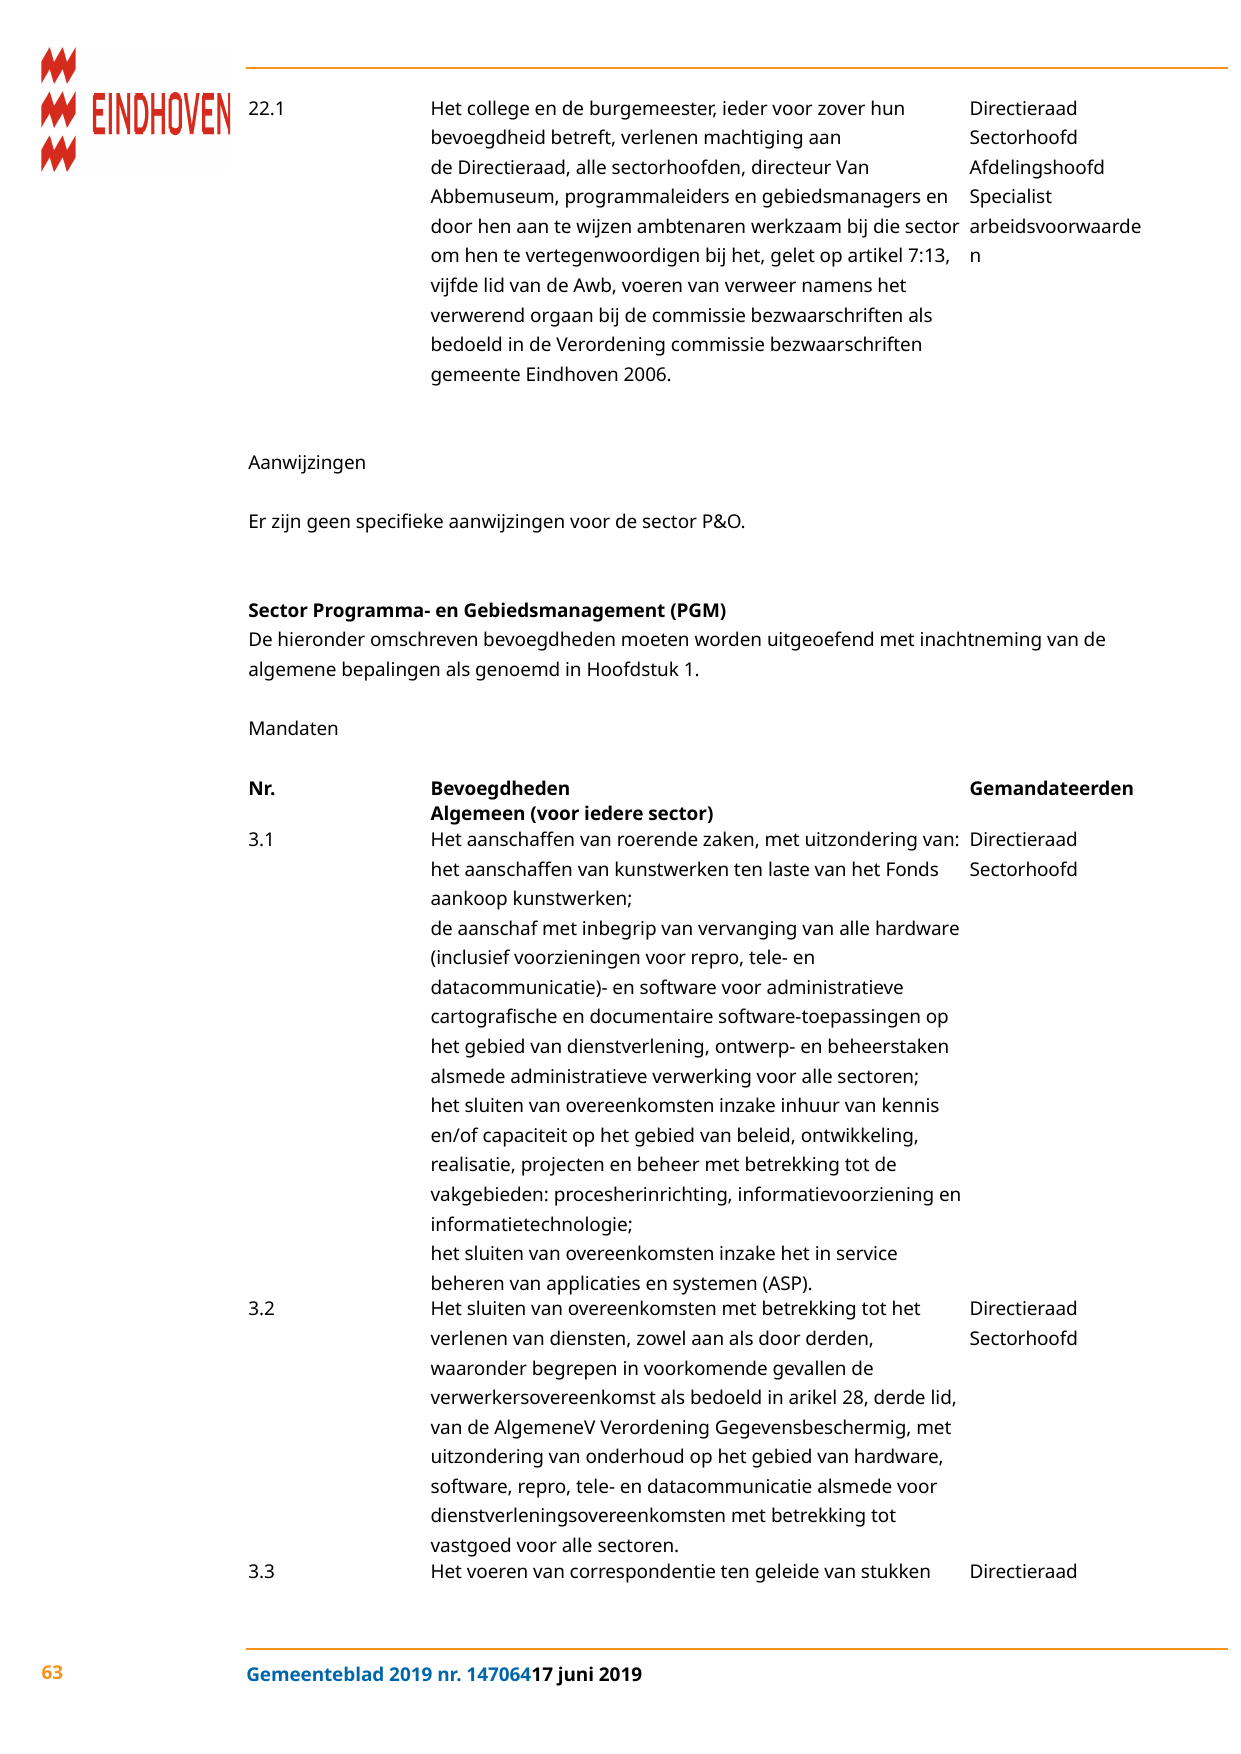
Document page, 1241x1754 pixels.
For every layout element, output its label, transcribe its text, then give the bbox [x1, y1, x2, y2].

table_cell Het voeren van correspondentie ten geleide van stukken [430, 1558, 969, 1584]
text De hieronder omschreven bevoegdheden moeten worden uitgeoefend met inachtneming van de algemene bepalingen als genoemd in Hoofdstuk 1. [248, 627, 1152, 682]
text Sector Programma- en Gebiedsmanagement (PGM) [248, 597, 1152, 623]
table_cell 3.1 [248, 826, 430, 1296]
text Mandaten [248, 715, 1152, 741]
table_cell Het sluiten van overeenkomsten met betrekking tot het verlenen van diensten, zowel aan als door derden, waaronder begrepen in voorkomende gevallen de verwerkersovereenkomst als bedoeld in arikel 28, derde lid, van de AlgemeneV Verordening Gegevensbeschermig, met uitzondering van onderhoud op het gebied van hardware, software, repro, tele- en datacommunicatie alsmede voor dienstverleningsovereenkomsten met betrekking tot vastgoed voor alle sectoren. [430, 1296, 969, 1558]
text Aanwijzingen [248, 449, 1152, 475]
table_cell 3.2 [248, 1296, 430, 1558]
table_header Nr. [248, 775, 430, 800]
table_cell Het aanschaffen van roerende zaken, met uitzondering van: het aanschaffen van kunstwerken ten laste van het Fonds aankoop kunstwerken; de aanschaf met inbegrip van vervanging van alle hardware (inclusief voorzieningen voor repro, tele- en datacommunicatie)- en software voor administratieve cartografische en documentaire software-toepassingen op het gebied van dienstverlening, ontwerp- en beheerstaken alsmede administratieve verwerking voor alle sectoren; het sluiten van overeenkomsten inzake inhuur van kennis en/of capaciteit op het gebied van beleid, ontwikkeling, realisatie, projecten en beheer met betrekking tot de vakgebieden: procesherinrichting, informatievoorziening en informatietechnologie; het sluiten van overeenkomsten inzake het in service beheren van applicaties en systemen (ASP). [430, 826, 969, 1296]
table_cell Directieraad Sectorhoofd [969, 1296, 1152, 1558]
table_cell Algemeen (voor iedere sector) [430, 800, 969, 826]
table_cell 22.1 [248, 95, 430, 387]
table_cell Directieraad Sectorhoofd [969, 826, 1152, 1296]
table_cell [248, 800, 430, 826]
table_cell Directieraad [969, 1558, 1152, 1584]
table_cell Het college en de burgemeester, ieder voor zover hun bevoegdheid betreft, verlenen machtiging aan de Directieraad, alle sectorhoofden, directeur Van Abbemuseum, programmaleiders en gebiedsmanagers en door hen aan te wijzen ambtenaren werkzaam bij die sector om hen te vertegenwoordigen bij het, gelet op artikel 7:13, vijfde lid van de Awb, voeren van verweer namens het verwerend orgaan bij de commissie bezwaarschriften als bedoeld in de Verordening commissie bezwaarschriften gemeente Eindhoven 2006. [430, 95, 969, 387]
table_cell Directieraad Sectorhoofd Afdelingshoofd Specialist arbeidsvoorwaarden [969, 95, 1152, 387]
table_header Gemandateerden [969, 775, 1152, 800]
table_cell 3.3 [248, 1558, 430, 1584]
text Er zijn geen specifieke aanwijzingen voor de sector P&O. [248, 508, 1152, 534]
table_cell [969, 800, 1152, 826]
picture [41, 47, 231, 172]
table_header Bevoegdheden [430, 775, 969, 800]
